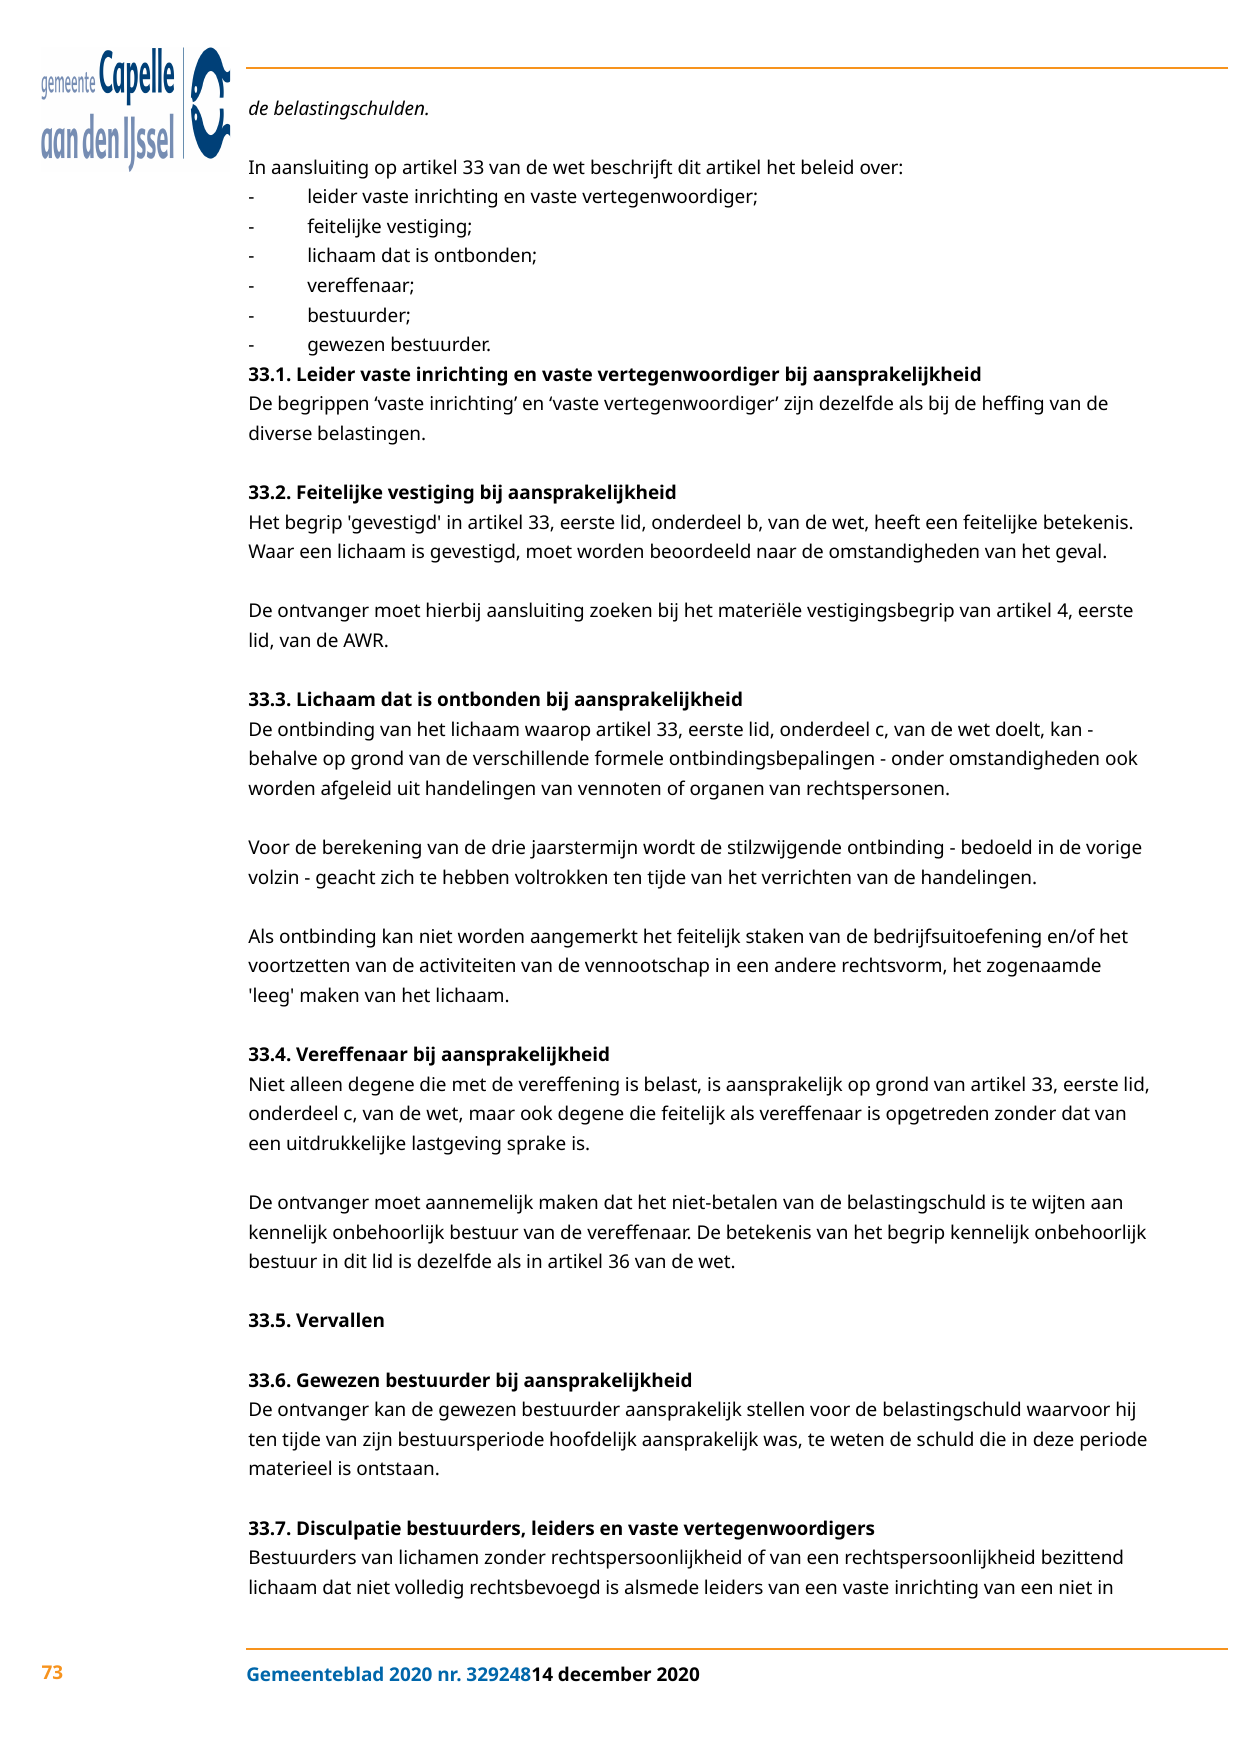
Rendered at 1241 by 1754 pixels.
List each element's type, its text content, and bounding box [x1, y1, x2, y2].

list vereffenaar; [248, 272, 1152, 298]
list bestuurder; [248, 302, 1152, 328]
text Als ontbinding kan niet worden aangemerkt het feitelijk staken van de bedrijfsuitoefening en/of het voortzetten van de activiteiten van de vennootschap in een andere rechtsvorm, het zogenaamde 'leeg' maken van het lichaam. [248, 923, 1152, 1008]
text 33.2. Feitelijke vestiging bij aansprakelijkheid [248, 479, 1152, 505]
text 33.7. Disculpatie bestuurders, leiders en vaste vertegenwoordigers [248, 1515, 1152, 1541]
text 33.3. Lichaam dat is ontbonden bij aansprakelijkheid [248, 686, 1152, 712]
text De ontvanger moet aannemelijk maken dat het niet-betalen van de belastingschuld is te wijten aan kennelijk onbehoorlijk bestuur van de vereffenaar. De betekenis van het begrip kennelijk onbehoorlijk bestuur in dit lid is dezelfde als in artikel 36 van de wet. [248, 1189, 1152, 1274]
text De begrippen ‘vaste inrichting’ en ‘vaste vertegenwoordiger’ zijn dezelfde als bij de heffing van de diverse belastingen. [248, 391, 1152, 446]
text Het begrip 'gevestigd' in artikel 33, eerste lid, onderdeel b, van de wet, heeft een feitelijke betekenis. Waar een lichaam is gevestigd, moet worden beoordeeld naar de omstandigheden van het geval. [248, 509, 1152, 564]
text de belastingschulden. [248, 95, 1152, 121]
text De ontbinding van het lichaam waarop artikel 33, eerste lid, onderdeel c, van de wet doelt, kan - behalve op grond van de verschillende formele ontbindingsbepalingen - onder omstandigheden ook worden afgeleid uit handelingen van vennoten of organen van rechtspersonen. [248, 716, 1152, 801]
text In aansluiting op artikel 33 van de wet beschrijft dit artikel het beleid over: [248, 154, 1152, 180]
text De ontvanger moet hierbij aansluiting zoeken bij het materiële vestigingsbegrip van artikel 4, eerste lid, van de AWR. [248, 598, 1152, 653]
text 33.1. Leider vaste inrichting en vaste vertegenwoordiger bij aansprakelijkheid [248, 361, 1152, 387]
list gewezen bestuurder. [248, 331, 1152, 357]
text 33.5. Vervallen [248, 1308, 1152, 1333]
list feitelijke vestiging; [248, 213, 1152, 239]
picture [41, 47, 231, 172]
text 33.6. Gewezen bestuurder bij aansprakelijkheid [248, 1367, 1152, 1393]
text De ontvanger kan de gewezen bestuurder aansprakelijk stellen voor de belastingschuld waarvoor hij ten tijde van zijn bestuursperiode hoofdelijk aansprakelijk was, te weten de schuld die in deze periode materieel is ontstaan. [248, 1396, 1152, 1481]
text Voor de berekening van de drie jaarstermijn wordt de stilzwijgende ontbinding - bedoeld in de vorige volzin - geacht zich te hebben voltrokken ten tijde van het verrichten van de handelingen. [248, 834, 1152, 890]
text Bestuurders van lichamen zonder rechtspersoonlijkheid of van een rechtspersoonlijkheid bezittend lichaam dat niet volledig rechtsbevoegd is alsmede leiders van een vaste inrichting van een niet in [248, 1544, 1152, 1600]
text Niet alleen degene die met de vereffening is belast, is aansprakelijk op grond van artikel 33, eerste lid, onderdeel c, van de wet, maar ook degene die feitelijk als vereffenaar is opgetreden zonder dat van een uitdrukkelijke lastgeving sprake is. [248, 1071, 1152, 1156]
list leider vaste inrichting en vaste vertegenwoordiger; [248, 183, 1152, 209]
text 33.4. Vereffenaar bij aansprakelijkheid [248, 1041, 1152, 1067]
list lichaam dat is ontbonden; [248, 243, 1152, 268]
